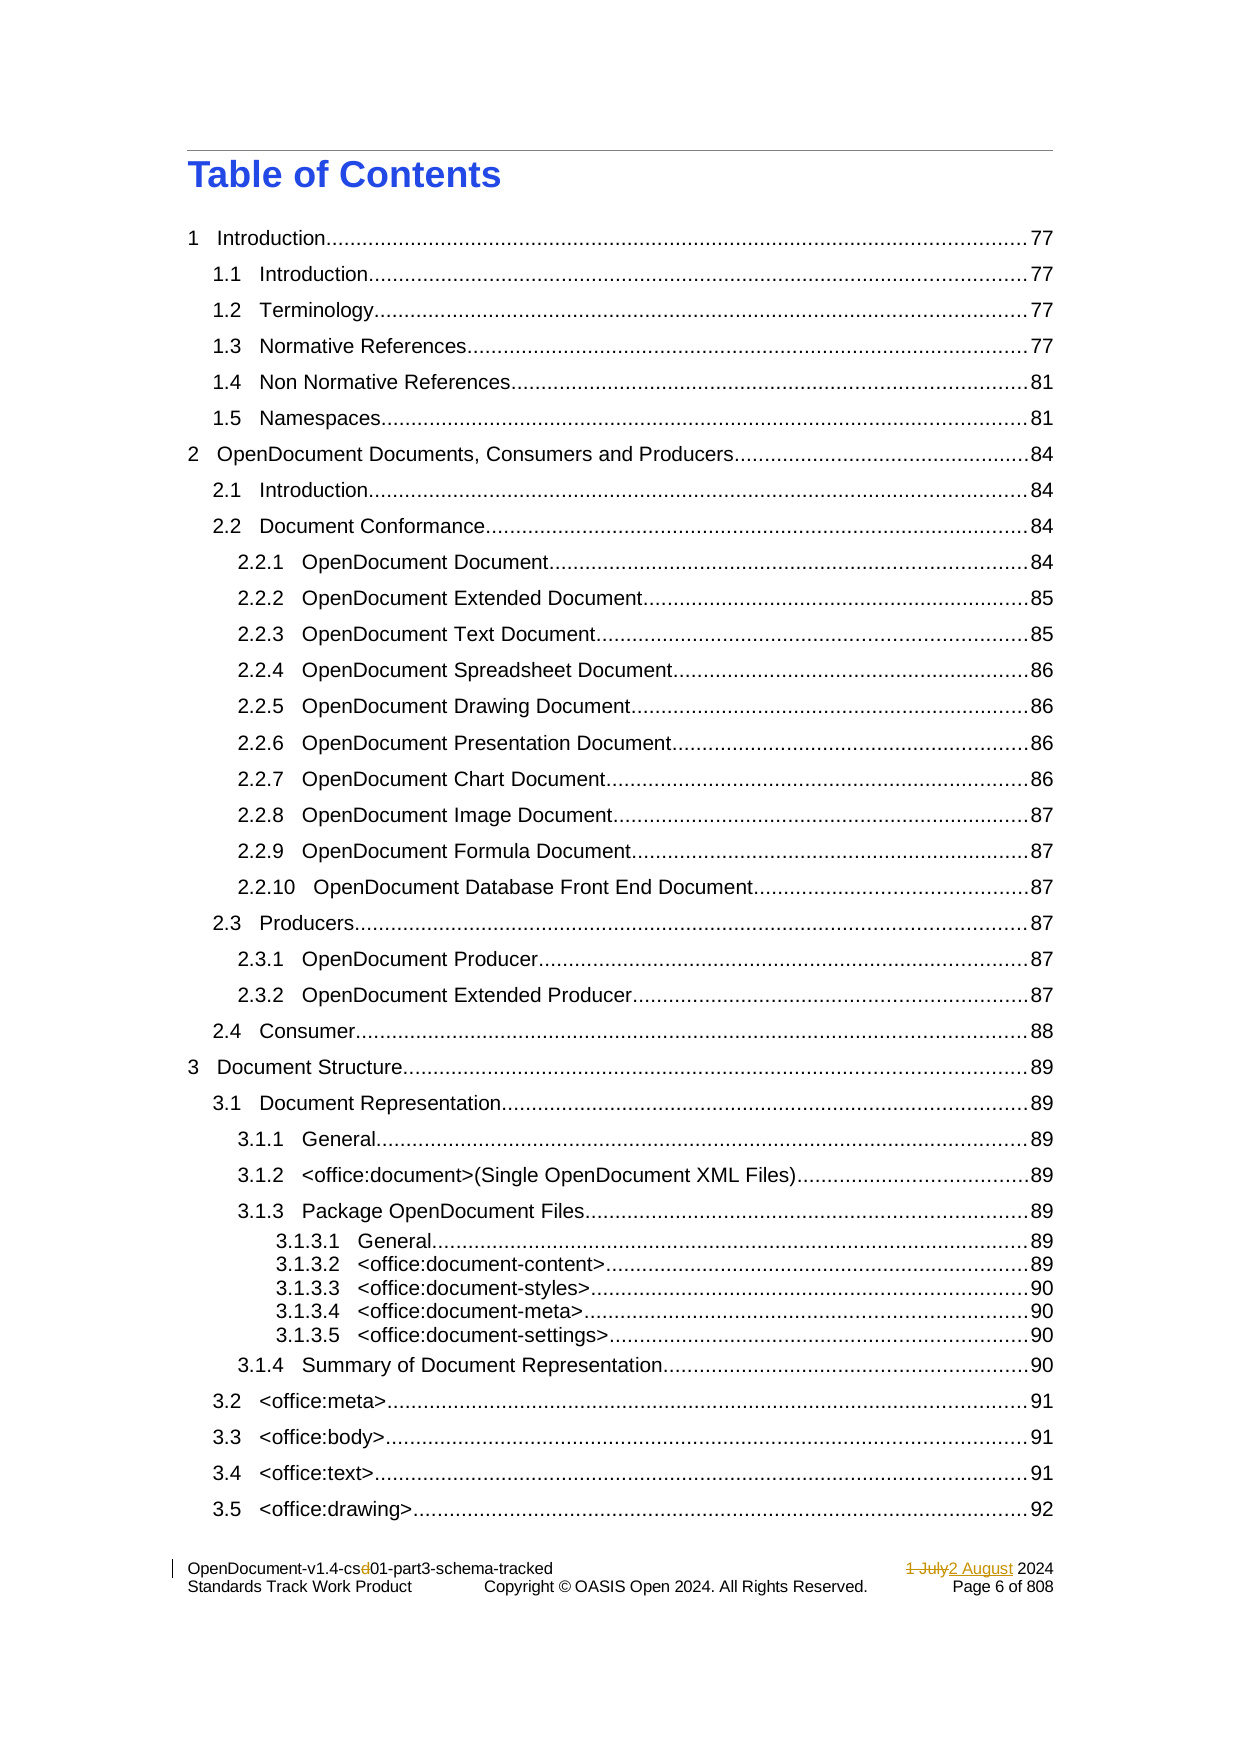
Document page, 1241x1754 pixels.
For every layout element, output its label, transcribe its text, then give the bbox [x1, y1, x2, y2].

text 3 Document Structure 89 [187, 1055, 1053, 1079]
text 3.1.3.1 General 89 [276, 1229, 1053, 1253]
text 3.4 <office:text> 91 [212, 1461, 1053, 1485]
text 3.1.3.2 <office:document-content> 89 [276, 1253, 1053, 1276]
title Table of Contents [187, 151, 1053, 195]
text 2.4 Consumer 88 [212, 1019, 1053, 1043]
text 3.5 <office:drawing> 92 [212, 1497, 1053, 1521]
text 2.3 Producers 87 [212, 911, 1053, 935]
text 3.1.3.4 <office:document-meta> 90 [276, 1300, 1053, 1323]
text 1.1 Introduction 77 [212, 262, 1053, 286]
text 2.2.7 OpenDocument Chart Document 86 [237, 767, 1053, 791]
text 2.1 Introduction 84 [212, 479, 1053, 502]
text 2 OpenDocument Documents, Consumers and Producers 84 [187, 443, 1053, 466]
text 3.3 <office:body> 91 [212, 1425, 1053, 1449]
text 2.2.6 OpenDocument Presentation Document 86 [237, 731, 1053, 754]
text 3.1 Document Representation 89 [212, 1091, 1053, 1115]
text 3.1.2 <office:document>(Single OpenDocument XML Files) 89 [237, 1163, 1053, 1187]
text 2.2.9 OpenDocument Formula Document 87 [237, 839, 1053, 863]
text 1.5 Namespaces 81 [212, 407, 1053, 430]
text 1 Introduction 77 [187, 226, 1053, 250]
text 2.3.2 OpenDocument Extended Producer 87 [237, 983, 1053, 1007]
text 2.2.8 OpenDocument Image Document 87 [237, 803, 1053, 827]
text 2.2.10 OpenDocument Database Front End Document 87 [237, 875, 1053, 899]
text 1.3 Normative References 77 [212, 334, 1053, 358]
text 1.2 Terminology 77 [212, 298, 1053, 322]
text 3.1.3.3 <office:document-styles> 90 [276, 1276, 1053, 1300]
text 2.2 Document Conformance 84 [212, 515, 1053, 538]
text 1.4 Non Normative References 81 [212, 371, 1053, 394]
text 2.2.3 OpenDocument Text Document 85 [237, 623, 1053, 646]
text 2.2.5 OpenDocument Drawing Document 86 [237, 695, 1053, 718]
text 3.1.4 Summary of Document Representation 90 [237, 1353, 1053, 1377]
text 3.1.3.5 <office:document-settings> 90 [276, 1323, 1053, 1347]
text 2.2.4 OpenDocument Spreadsheet Document 86 [237, 659, 1053, 682]
text 2.2.1 OpenDocument Document 84 [237, 551, 1053, 574]
text 2.2.2 OpenDocument Extended Document 85 [237, 587, 1053, 610]
text 3.1.3 Package OpenDocument Files 89 [237, 1199, 1053, 1223]
text 3.2 <office:meta> 91 [212, 1389, 1053, 1413]
text 2.3.1 OpenDocument Producer 87 [237, 947, 1053, 971]
text 3.1.1 General 89 [237, 1127, 1053, 1151]
